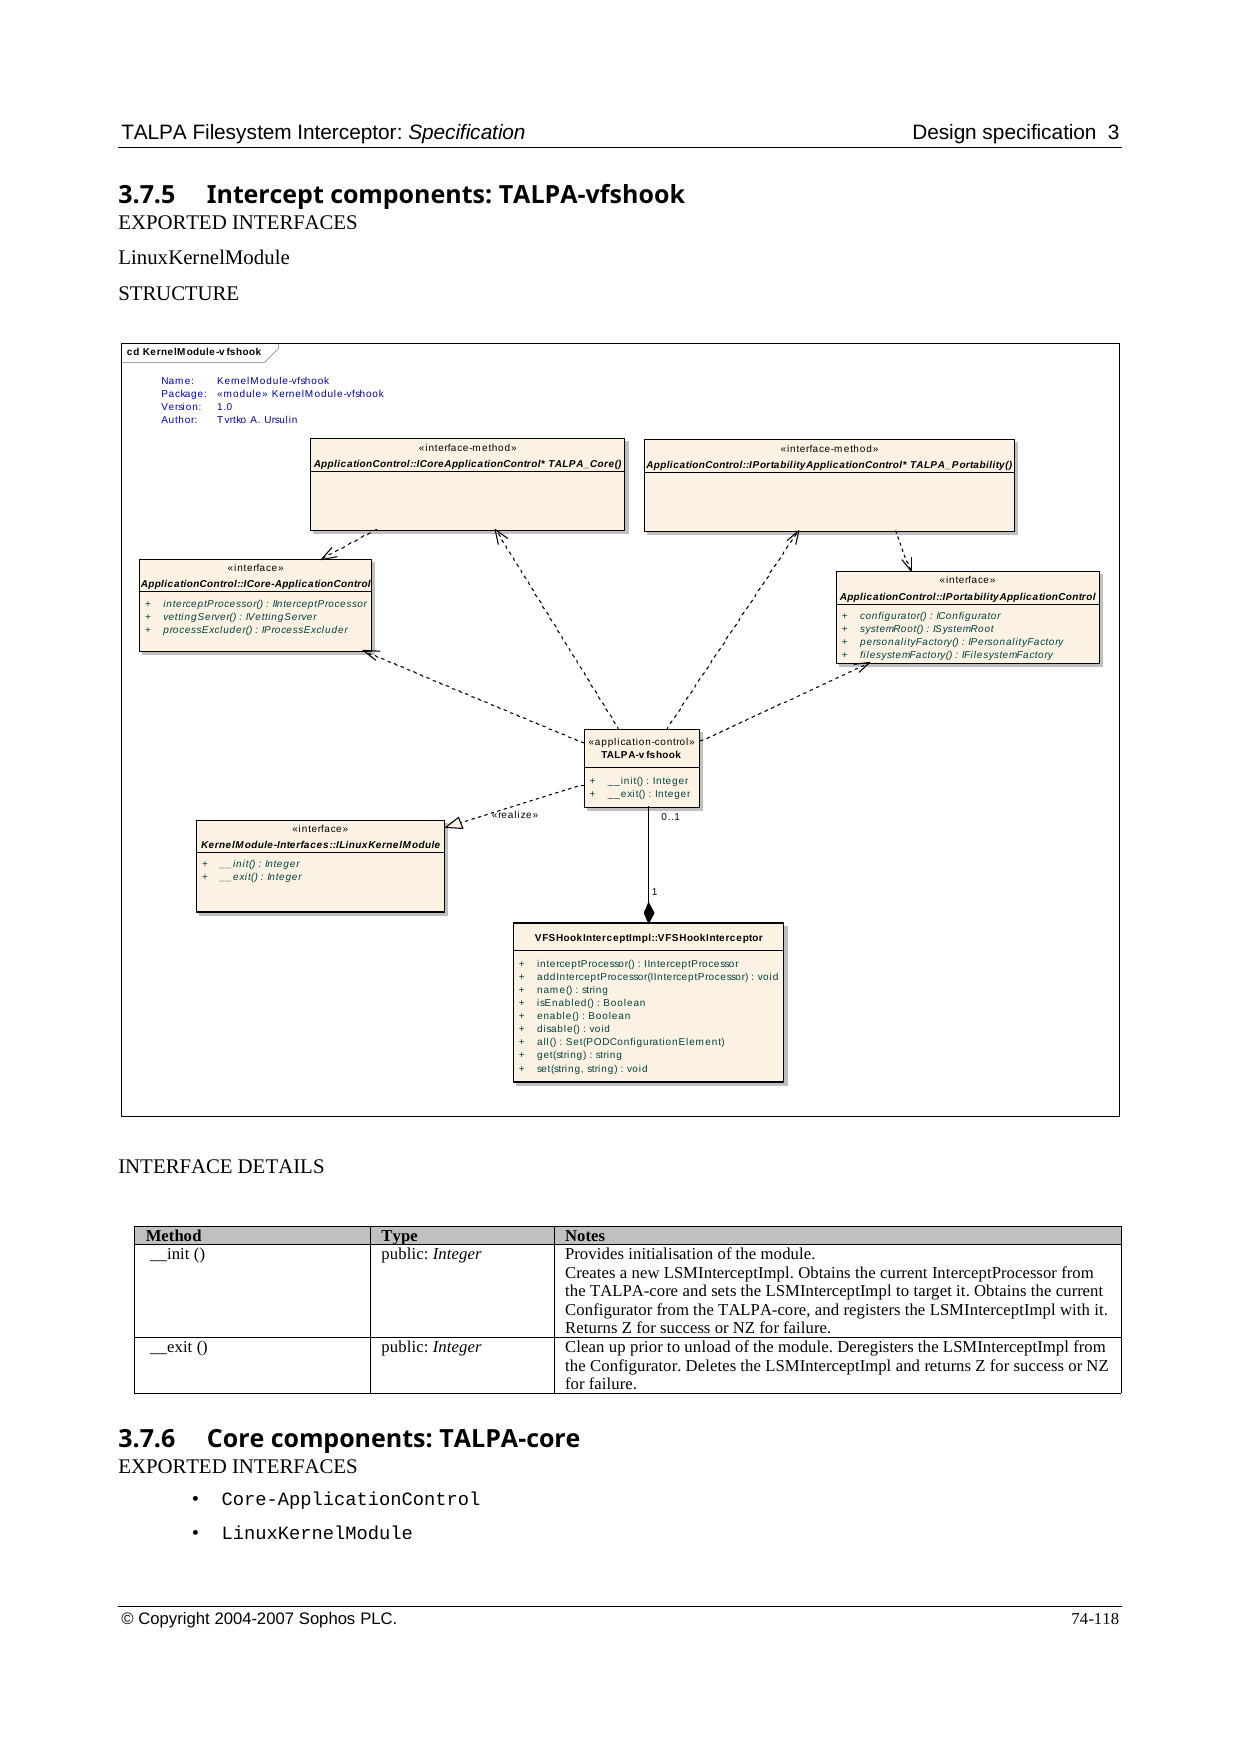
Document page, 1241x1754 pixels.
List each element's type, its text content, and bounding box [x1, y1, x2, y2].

list LinuxKernelModule [192, 1524, 1122, 1545]
table_cell public: Integer [371, 1338, 554, 1393]
text STRUCTURE [118, 282, 1122, 305]
text LinuxKernelModule [118, 246, 1122, 269]
table_header Type [371, 1227, 554, 1244]
table_header Method [135, 1227, 370, 1244]
table_cell Clean up prior to unload of the module. Deregisters the LSMInterceptImpl from the Configurator. Deletes the LSMInterceptImpl and returns Z for success or NZ for failure. [555, 1338, 1121, 1393]
table_cell __init () [135, 1245, 370, 1337]
subtitle Intercept components: TALPA-vfshook [118, 177, 1122, 211]
text EXPORTED INTERFACES [118, 211, 1122, 234]
table_header Notes [555, 1227, 1121, 1244]
text INTERFACE DETAILS [118, 1155, 1122, 1178]
table_cell public: Integer [371, 1245, 554, 1337]
table_cell __exit () [135, 1338, 370, 1393]
table_cell Provides initialisation of the module. Creates a new LSMInterceptImpl. Obtains the current InterceptProcessor from the TALPA-core and sets the LSMInterceptImpl to target it. Obtains the current Configurator from the TALPA-core, and registers the LSMInterceptImpl with it. Returns Z for success or NZ for failure. [555, 1245, 1121, 1337]
subtitle Core components: TALPA-core [118, 1421, 1122, 1455]
list Core-ApplicationControl [192, 1490, 1122, 1512]
text EXPORTED INTERFACES [118, 1455, 1122, 1478]
